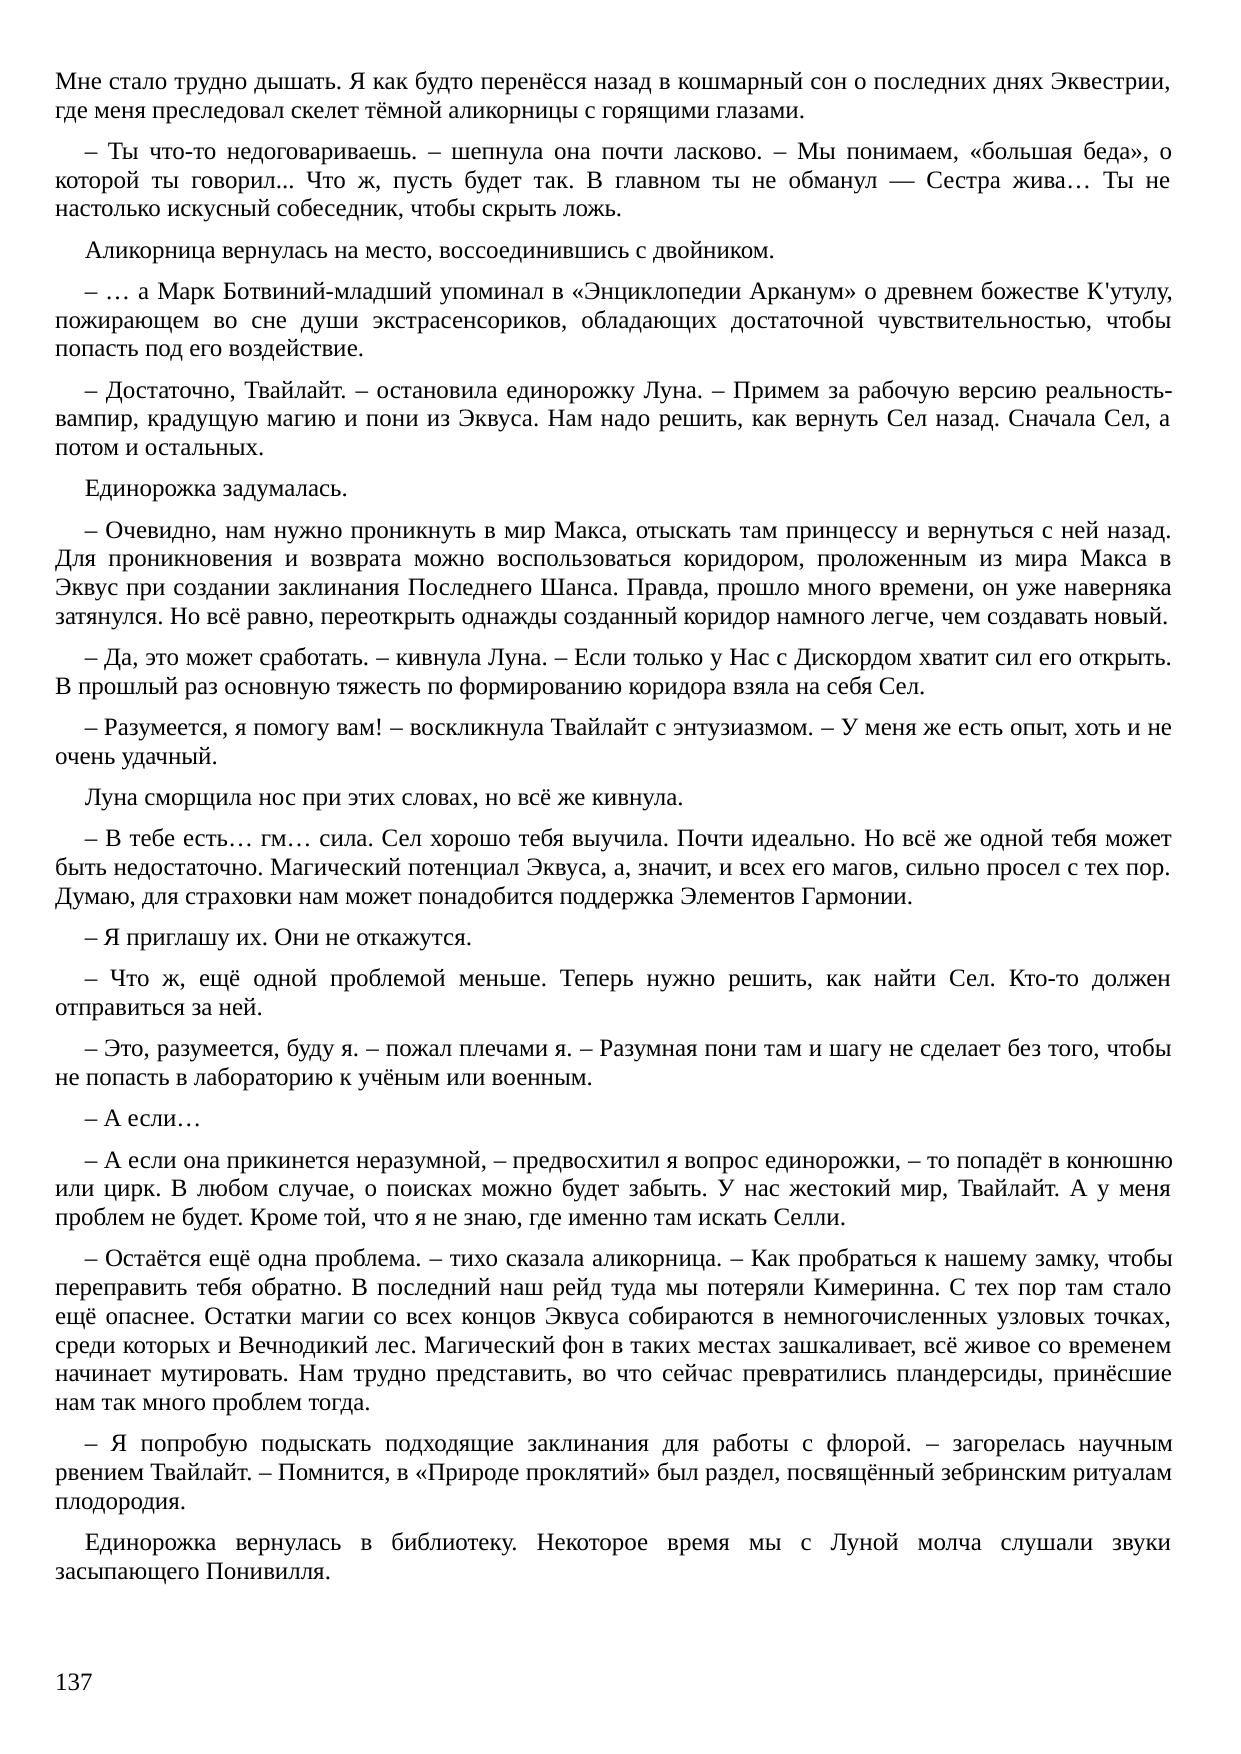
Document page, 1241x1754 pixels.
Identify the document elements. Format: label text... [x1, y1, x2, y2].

text – Остаётся ещё одна проблема. – тихо сказала аликорница. – Как пробраться к нашему замку, чтобы переправить тебя обратно. В последний наш рейд туда мы потеряли Кимеринна. С тех пор там стало ещё опаснее. Остатки магии со всех концов Эквуса собираются в немногочисленных узловых точках, среди которых и Вечнодикий лес. Магический фон в таких местах зашкаливает, всё живое со временем начинает мутировать. Нам трудно представить, во что сейчас превратились пландерсиды, принёсшие нам так много проблем тогда. [55, 1243, 1173, 1416]
text Единорожка задумалась. [55, 473, 1173, 502]
text – Ты что-то недоговариваешь. – шепнула она почти ласково. – Мы понимаем, «большая беда», о которой ты говорил... Что ж, пусть будет так. В главном ты не обманул — Сестра жива… Ты не настолько искусный собеседник, чтобы скрыть ложь. [55, 136, 1173, 222]
text – Разумеется, я помогу вам! – воскликнула Твайлайт с энтузиазмом. – У меня же есть опыт, хоть и не очень удачный. [55, 712, 1173, 770]
text Мне стало трудно дышать. Я как будто перенёсся назад в кошмарный сон о последних днях Эквестрии, где меня преследовал скелет тёмной аликорницы с горящими глазами. [55, 66, 1173, 123]
text Единорожка вернулась в библиотеку. Некоторое время мы с Луной молча слушали звуки засыпающего Понивилля. [55, 1527, 1173, 1585]
text Аликорница вернулась на место, воссоединившись с двойником. [55, 235, 1173, 263]
text – Да, это может сработать. – кивнула Луна. – Если только у Нас с Дискордом хватит сил его открыть. В прошлый раз основную тяжесть по формированию коридора взяла на себя Сел. [55, 642, 1173, 700]
text – Достаточно, Твайлайт. – остановила единорожку Луна. – Примем за рабочую версию реальность-вампир, крадущую магию и пони из Эквуса. Нам надо решить, как вернуть Сел назад. Сначала Сел, а потом и остальных. [55, 375, 1173, 461]
text – Я попробую подыскать подходящие заклинания для работы с флорой. – загорелась научным рвением Твайлайт. – Помнится, в «Природе проклятий» был раздел, посвящённый зебринским ритуалам плодородия. [55, 1428, 1173, 1515]
text – Очевидно, нам нужно проникнуть в мир Макса, отыскать там принцессу и вернуться с ней назад. Для проникновения и возврата можно воспользоваться коридором, проложенным из мира Макса в Эквус при создании заклинания Последнего Шанса. Правда, прошло много времени, он уже наверняка затянулся. Но всё равно, переоткрыть однажды созданный коридор намного легче, чем создавать новый. [55, 515, 1173, 630]
text – А если она прикинется неразумной, – предвосхитил я вопрос единорожки, – то попадёт в конюшню или цирк. В любом случае, о поисках можно будет забыть. У нас жестокий мир, Твайлайт. А у меня проблем не будет. Кроме той, что я не знаю, где именно там искать Селли. [55, 1145, 1173, 1231]
text – В тебе есть… гм… сила. Сел хорошо тебя выучила. Почти идеально. Но всё же одной тебя может быть недостаточно. Магический потенциал Эквуса, а, значит, и всех его магов, сильно просел с тех пор. Думаю, для страховки нам может понадобится поддержка Элементов Гармонии. [55, 823, 1173, 910]
text – Это, разумеется, буду я. – пожал плечами я. – Разумная пони там и шагу не сделает без того, чтобы не попасть в лабораторию к учёным или военным. [55, 1033, 1173, 1091]
text – А если… [55, 1103, 1173, 1132]
text – Я приглашу их. Они не откажутся. [55, 922, 1173, 951]
text – … а Марк Ботвиний-младший упоминал в «Энциклопедии Арканум» о древнем божестве К'утулу, пожирающем во сне души экстрасенсориков, обладающих достаточной чувствительностью, чтобы попасть под его воздействие. [55, 276, 1173, 362]
text – Что ж, ещё одной проблемой меньше. Теперь нужно решить, как найти Сел. Кто-то должен отправиться за ней. [55, 963, 1173, 1021]
text Луна сморщила нос при этих словах, но всё же кивнула. [55, 782, 1173, 811]
